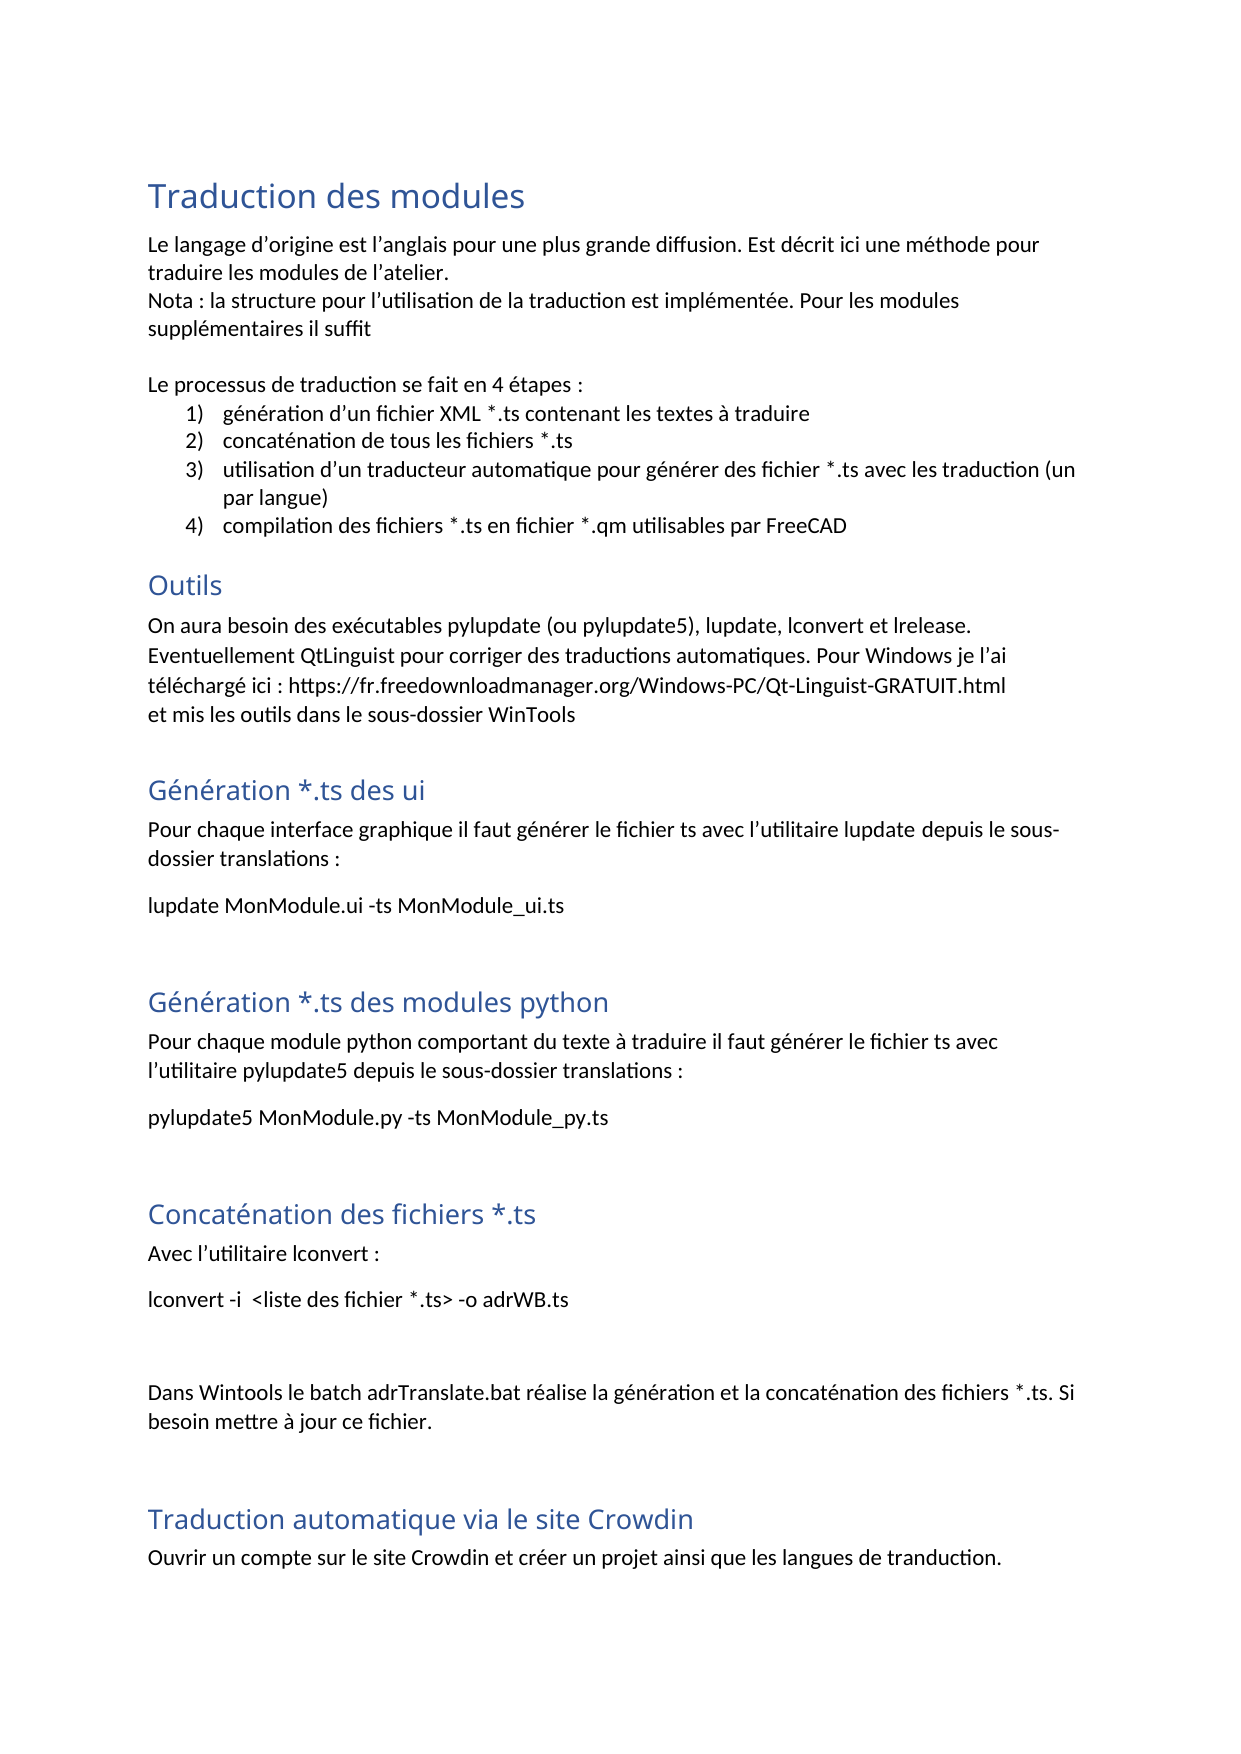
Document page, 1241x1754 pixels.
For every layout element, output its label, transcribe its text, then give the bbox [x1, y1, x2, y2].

text Avec l’utilitaire lconvert : [148, 1239, 1093, 1267]
subtitle Traduction automatique via le site Crowdin [148, 1500, 1093, 1537]
list compilation des fichiers *.ts en fichier *.qm utilisables par FreeCAD [185, 511, 1093, 539]
subtitle Génération *.ts des ui [148, 772, 1093, 809]
list concaténation de tous les fichiers *.ts [185, 427, 1093, 455]
text Le processus de traduction se fait en 4 étapes : [148, 371, 1093, 399]
list utilisation d’un traducteur automatique pour générer des fichier *.ts avec les traduction (un par langue) [185, 455, 1093, 511]
subtitle Génération *.ts des modules python [148, 984, 1093, 1021]
text Dans Wintools le batch adrTranslate.bat réalise la génération et la concaténation des fichiers *.ts. Si besoin mettre à jour ce fichier. [148, 1378, 1093, 1435]
text Pour chaque module python comportant du texte à traduire il faut générer le fichier ts avec l’utilitaire pylupdate5 depuis le sous-dossier translations : [148, 1027, 1093, 1084]
text lconvert -i <liste des fichier *.ts> -o adrWB.ts [148, 1285, 1093, 1313]
text et mis les outils dans le sous-dossier WinTools [148, 699, 1093, 729]
text lupdate MonModule.ui -ts MonModule_ui.ts [148, 891, 1093, 919]
subtitle Traduction des modules [148, 173, 1093, 218]
text Ouvrir un compte sur le site Crowdin et créer un projet ainsi que les langues de tranduction. [148, 1543, 1093, 1571]
text On aura besoin des exécutables pylupdate (ou pylupdate5), lupdate, lconvert et lrelease. Eventuellement QtLinguist pour corriger des traductions automatiques. Pour Windows je l’ai téléchargé ici : https://fr.freedownloadmanager.org/Windows-PC/Qt-Linguist-GRATUIT.html [148, 610, 1093, 699]
text pylupdate5 MonModule.py -ts MonModule_py.ts [148, 1103, 1093, 1131]
subtitle Outils [148, 567, 1093, 604]
text Pour chaque interface graphique il faut générer le fichier ts avec l’utilitaire lupdate depuis le sous-dossier translations : [148, 815, 1093, 873]
subtitle Concaténation des fichiers *.ts [148, 1196, 1093, 1232]
text Nota : la structure pour l’utilisation de la traduction est implémentée. Pour les modules supplémentaires il suffit [148, 287, 1093, 343]
list génération d’un fichier XML *.ts contenant les textes à traduire [185, 399, 1093, 427]
text Le langage d’origine est l’anglais pour une plus grande diffusion. Est décrit ici une méthode pour traduire les modules de l’atelier. [148, 231, 1093, 287]
